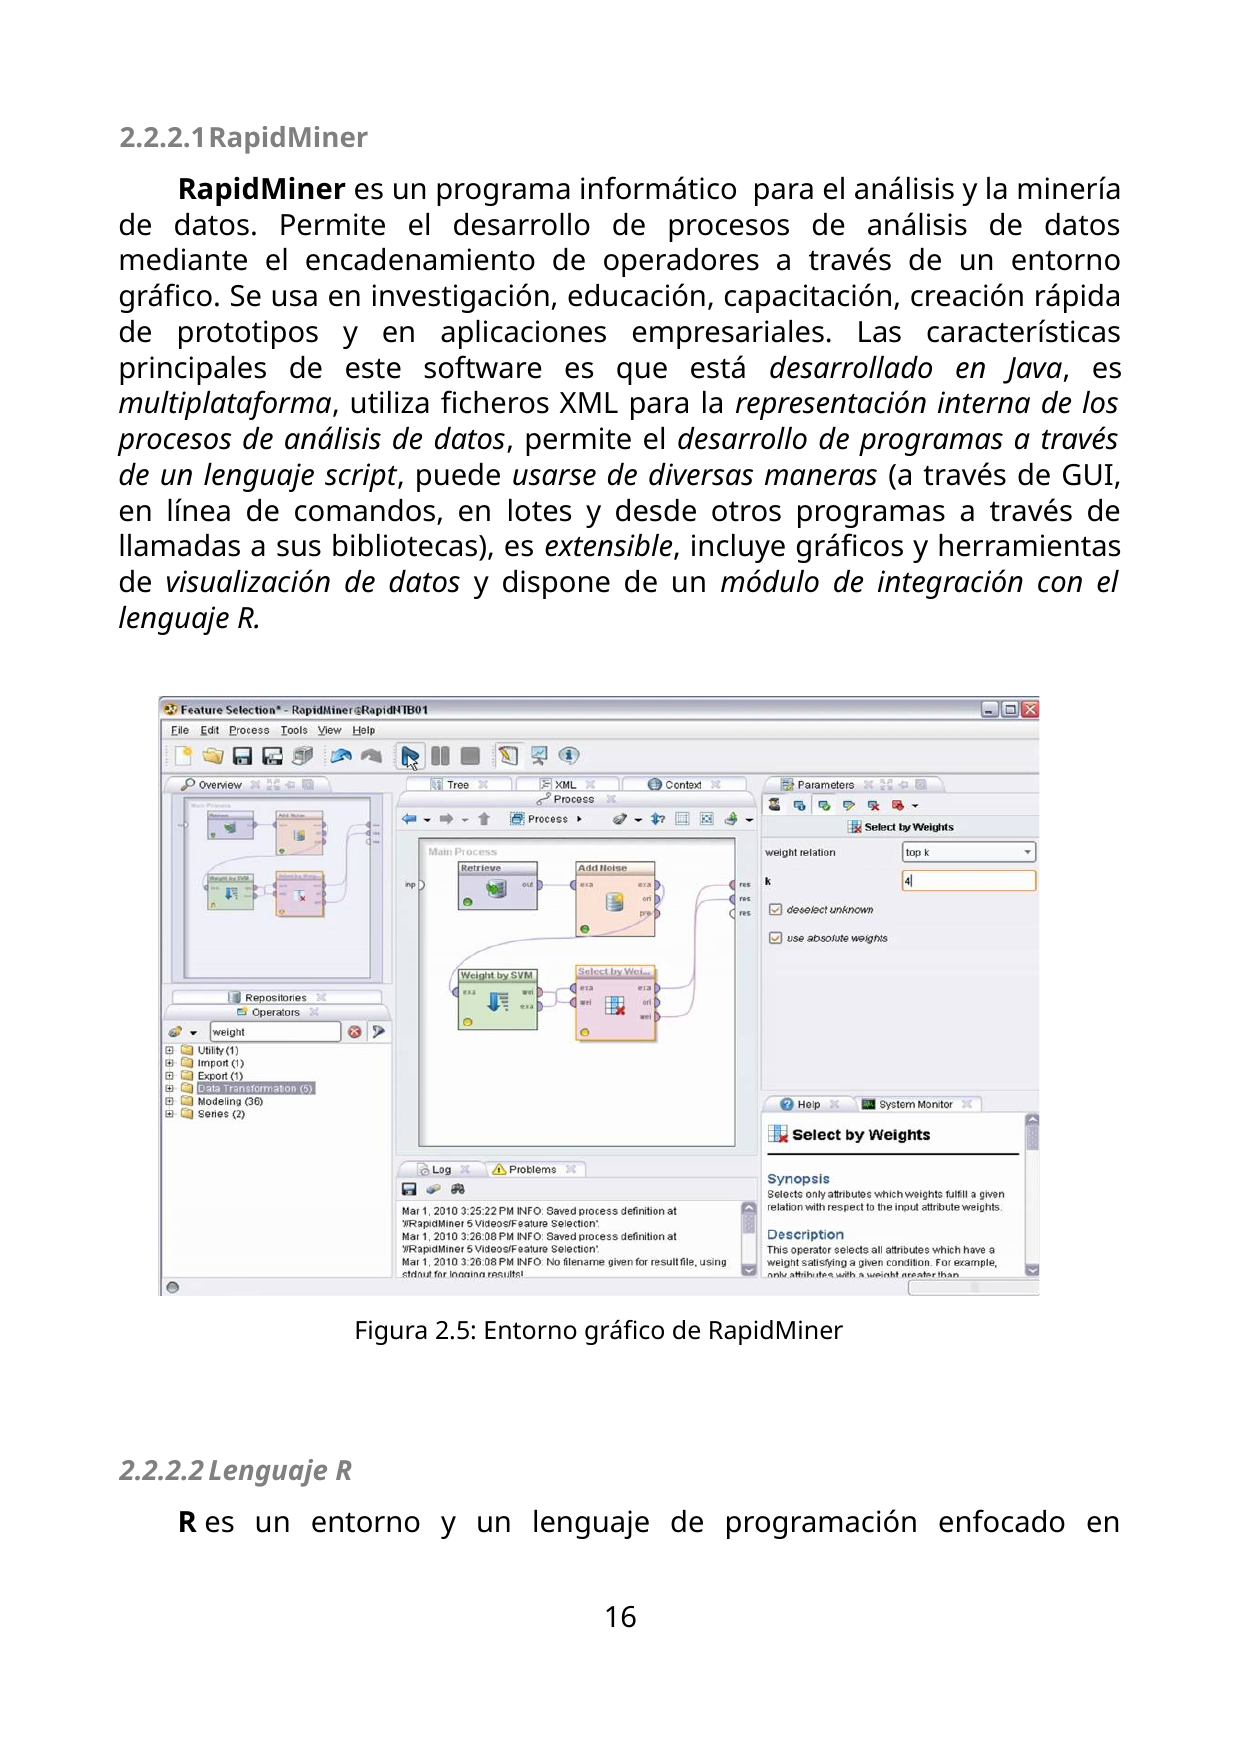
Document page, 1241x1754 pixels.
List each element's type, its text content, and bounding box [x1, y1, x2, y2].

text R es un entorno y un lenguaje de programación enfocado en [118, 1501, 1122, 1541]
text RapidMiner es un programa informático para el análisis y la minería de datos. Permite el desarrollo de procesos de análisis de datos mediante el encadenamiento de operadores a través de un entorno gráfico. Se usa en investigación, educación, capacitación, creación rápida de prototipos y en aplicaciones empresariales. Las características principales de este software es que está desarrollado en Java, es multiplataforma, utiliza ficheros XML para la representación interna de los procesos de análisis de datos, permite el desarrollo de programas a través de un lenguaje script, puede usarse de diversas maneras (a través de GUI, en línea de comandos, en lotes y desde otros programas a través de llamadas a sus bibliotecas), es extensible, incluye gráficos y herramientas de visualización de datos y dispone de un módulo de integración con el lenguaje R. [118, 168, 1122, 637]
picture [158, 696, 1040, 1296]
subtitle RapidMiner [119, 118, 1122, 156]
text Figura 2.5: Entorno gráfico de RapidMiner [158, 1296, 1039, 1347]
subtitle Lenguaje R [119, 1451, 1122, 1489]
